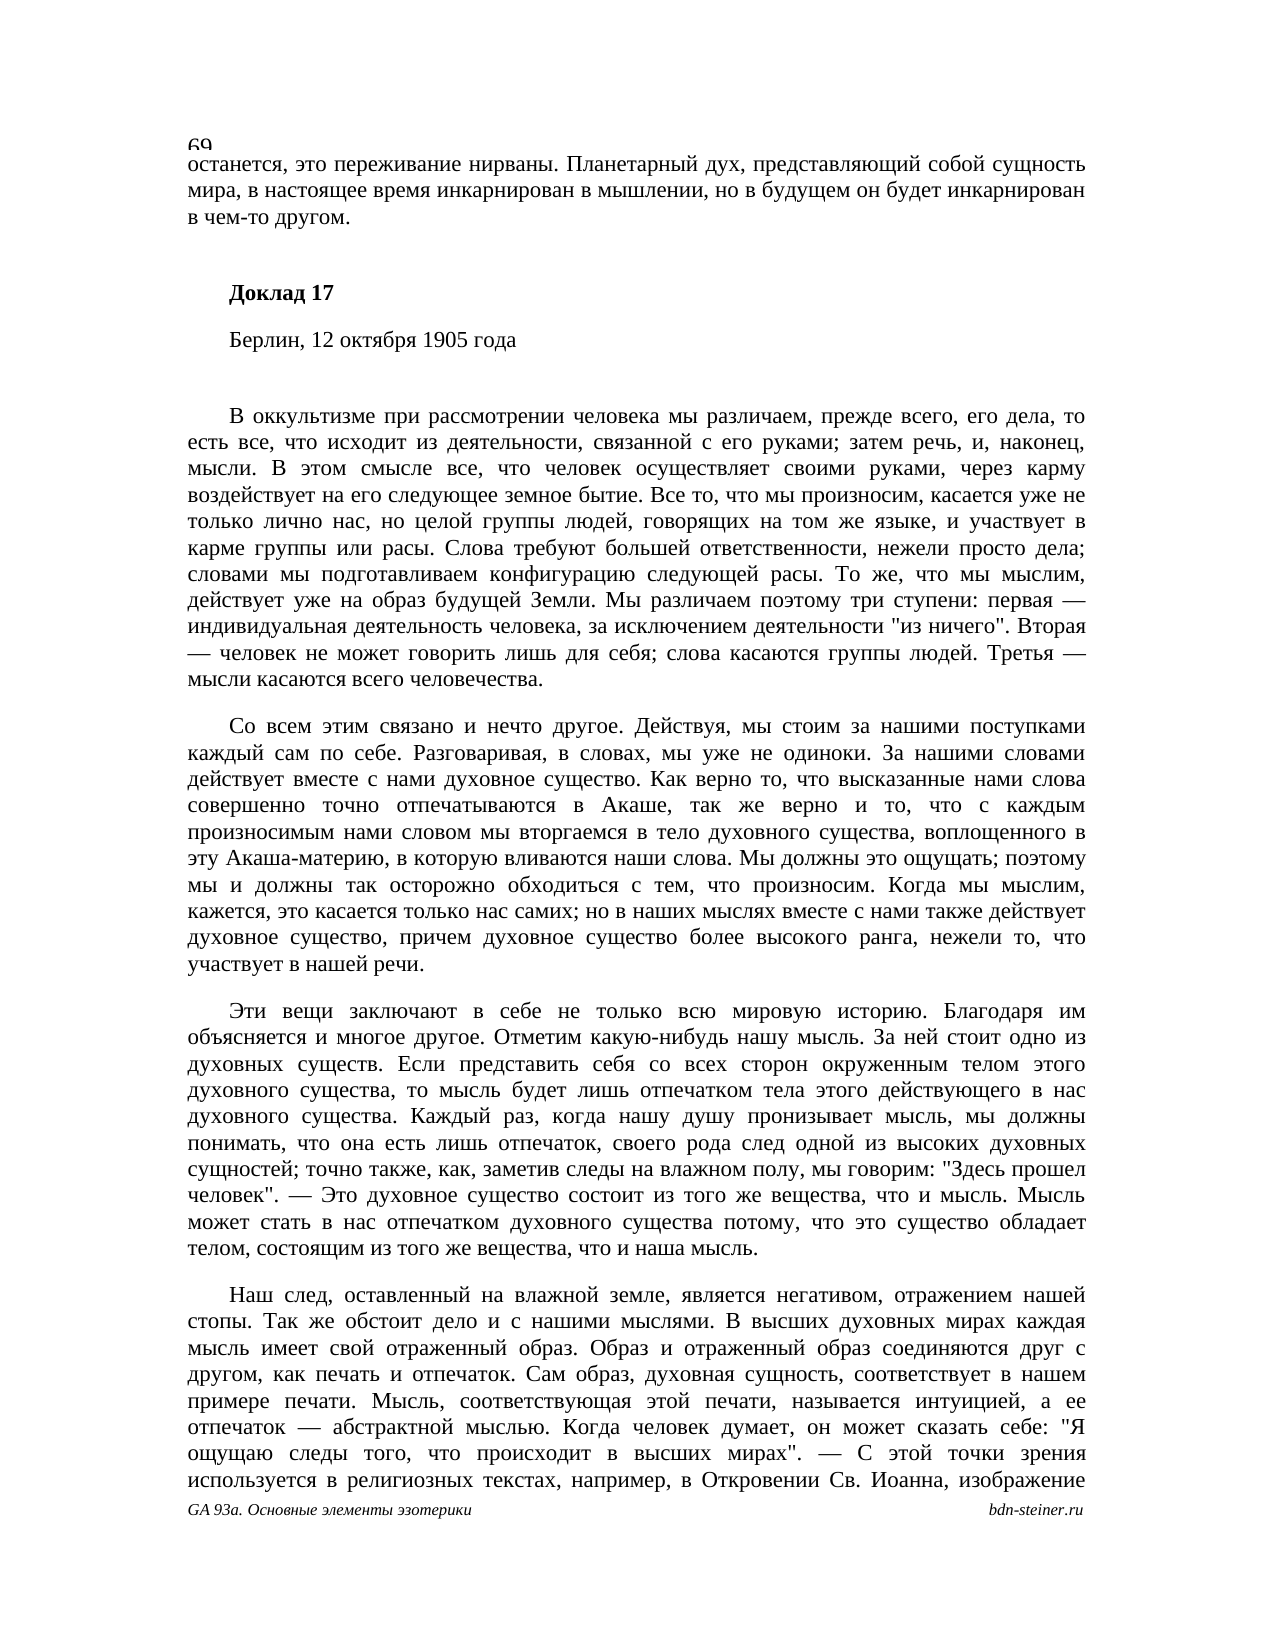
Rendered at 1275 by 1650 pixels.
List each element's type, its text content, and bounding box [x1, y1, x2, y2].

text Со всем этим связано и нечто другое. Действуя, мы стоим за нашими поступками каждый сам по себе. Разговаривая, в словах, мы уже не одиноки. За нашими словами действует вместе с нами духовное существо. Как верно то, что высказанные нами слова совершенно точно отпечатываются в Акаше, так же верно и то, что с каждым произносимым нами словом мы вторгаемся в тело духовного существа, воплощенного в эту Акаша-материю, в которую вливаются наши слова. Мы должны это ощущать; поэтому мы и должны так осторожно обходиться с тем, что произносим. Когда мы мыслим, кажется, это касается только нас самих; но в наших мыслях вместе с нами также действует духовное существо, причем духовное существо более высокого ранга, нежели то, что участвует в нашей речи. [187, 712, 1087, 976]
text Эти вещи заключают в себе не только всю мировую историю. Благодаря им объясняется и многое другое. Отметим какую-нибудь нашу мысль. За ней стоит одно из духовных существ. Если представить себя со всех сторон окруженным телом этого духовного существа, то мысль будет лишь отпечатком тела этого действующего в нас духовного существа. Каждый раз, когда нашу душу пронизывает мысль, мы должны понимать, что она есть лишь отпечаток, своего рода след одной из высоких духовных сущностей; точно также, как, заметив следы на влажном полу, мы говорим: "Здесь прошел человек". — Это духовное существо состоит из того же вещества, что и мысль. Мысль может стать в нас отпечатком духовного существа потому, что это существо обладает телом, состоящим из того же вещества, что и наша мысль. [187, 997, 1087, 1260]
text останется, это переживание нирваны. Планетарный дух, представляющий собой сущность мира, в настоящее время инкарнирован в мышлении, но в будущем он будет инкарнирован в чем-то другом. [187, 150, 1087, 229]
text В оккультизме при рассмотрении человека мы различаем, прежде всего, его дела, то есть все, что исходит из деятельности, связанной с его руками; затем речь, и, наконец, мысли. В этом смысле все, что человек осуществляет своими руками, через карму воздействует на его следующее земное бытие. Все то, что мы произносим, касается уже не только лично нас, но целой группы людей, говорящих на том же языке, и участвует в карме группы или расы. Слова требуют большей ответственности, нежели просто дела; словами мы подготавливаем конфигурацию следующей расы. То же, что мы мыслим, действует уже на образ будущей Земли. Мы различаем поэтому три ступени: первая — индивидуальная деятельность человека, за исключением деятельности "из ничего". Вторая — человек не может говорить лишь для себя; слова касаются группы людей. Третья — мысли касаются всего человечества. [187, 402, 1087, 692]
text Берлин, 12 октября 1905 года [187, 326, 1087, 352]
text Наш след, оставленный на влажной земле, является негативом, отражением нашей стопы. Так же обстоит дело и с нашими мыслями. В высших духовных мирах каждая мысль имеет свой отраженный образ. Образ и отраженный образ соединяются друг с другом, как печать и отпечаток. Сам образ, духовная сущность, соответствует в нашем примере печати. Мысль, соответствующая этой печати, называется интуицией, а ее отпечаток — абстрактной мыслью. Когда человек думает, он может сказать себе: "Я ощущаю следы того, что происходит в высших мирах". — С этой точки зрения используется в религиозных текстах, например, в Откровении Св. Иоанна, изображение [187, 1281, 1087, 1492]
text Доклад 17 [187, 279, 1087, 305]
